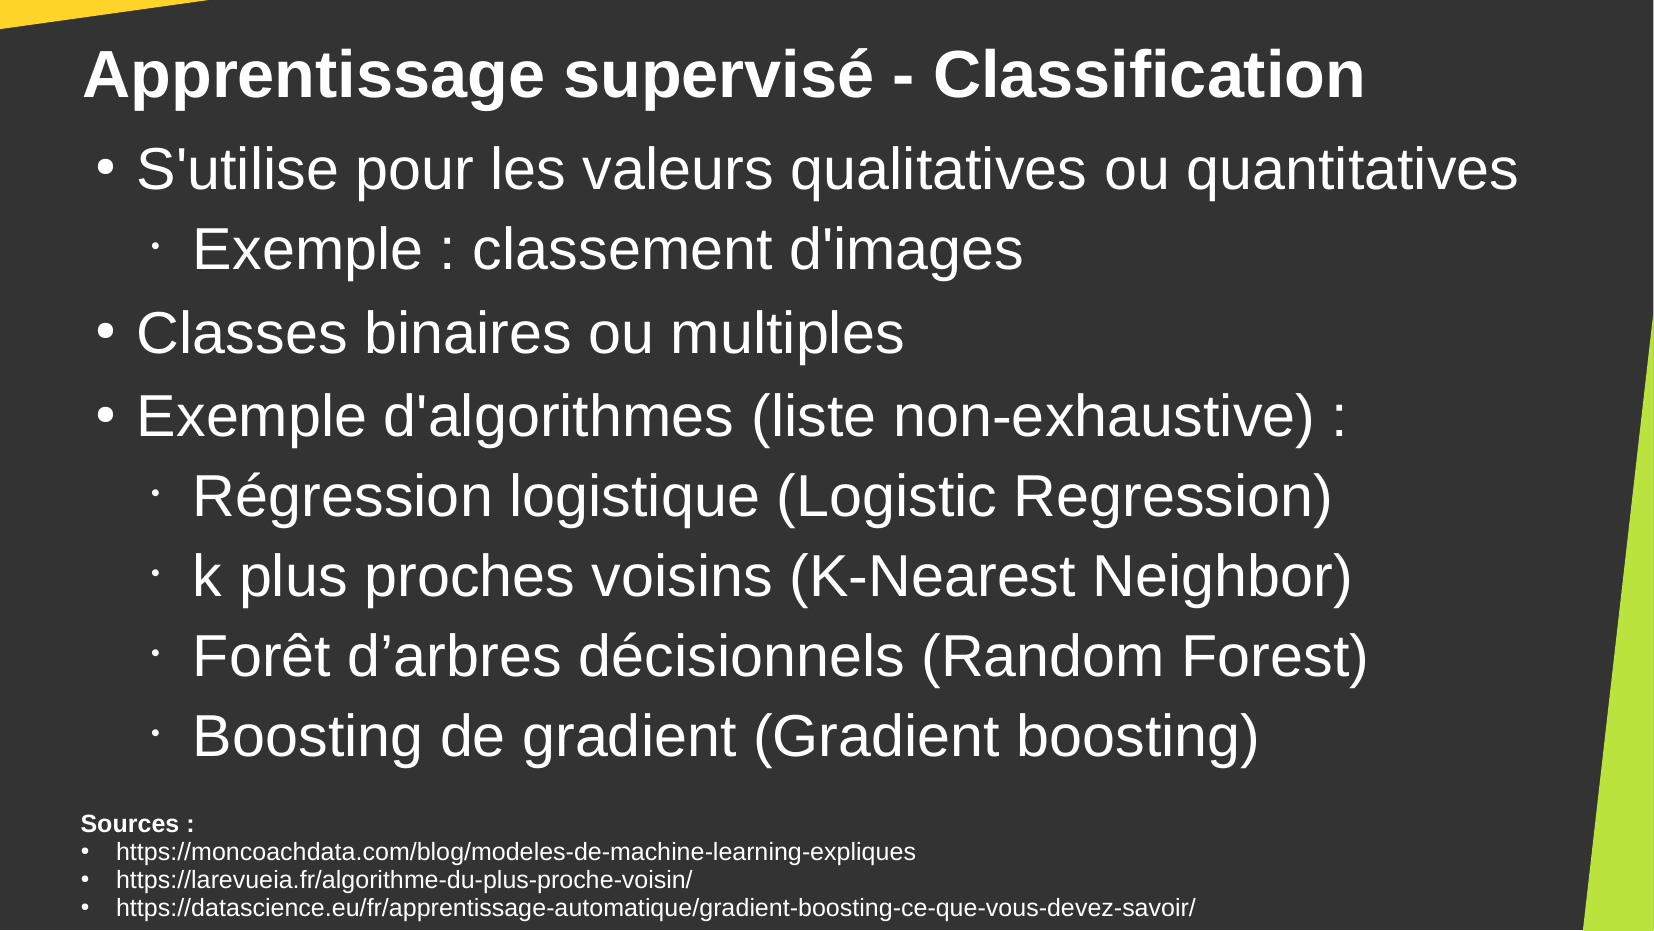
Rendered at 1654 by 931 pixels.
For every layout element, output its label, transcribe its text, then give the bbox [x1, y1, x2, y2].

text_box [1582, 306, 1654, 931]
list S'utilise pour les valeurs qualitatives ou quantitatives Exemple : classement d'images Classes binaires ou multiples Exemple d'algorithmes (liste non-exhaustive) : Régression logistique (Logistic Regression) k plus proches voisins (K-Nearest Neighbor) Forêt d’arbres décisionnels (Random Forest) Boosting de gradient (Gradient boosting) [80, 135, 1560, 780]
text_box [0, 0, 209, 30]
title Apprentissage supervisé - Classification [82, 37, 1571, 115]
text_box Sources : https://moncoachdata.com/blog/modeles-de-machine-learning-expliques https://larevueia.fr/algorithme-du-plus-proche-voisin/ https://datascience.eu/fr/apprentissage-automatique/gradient-boosting-ce-que-vous-devez-savoir/ [65, 802, 1483, 930]
